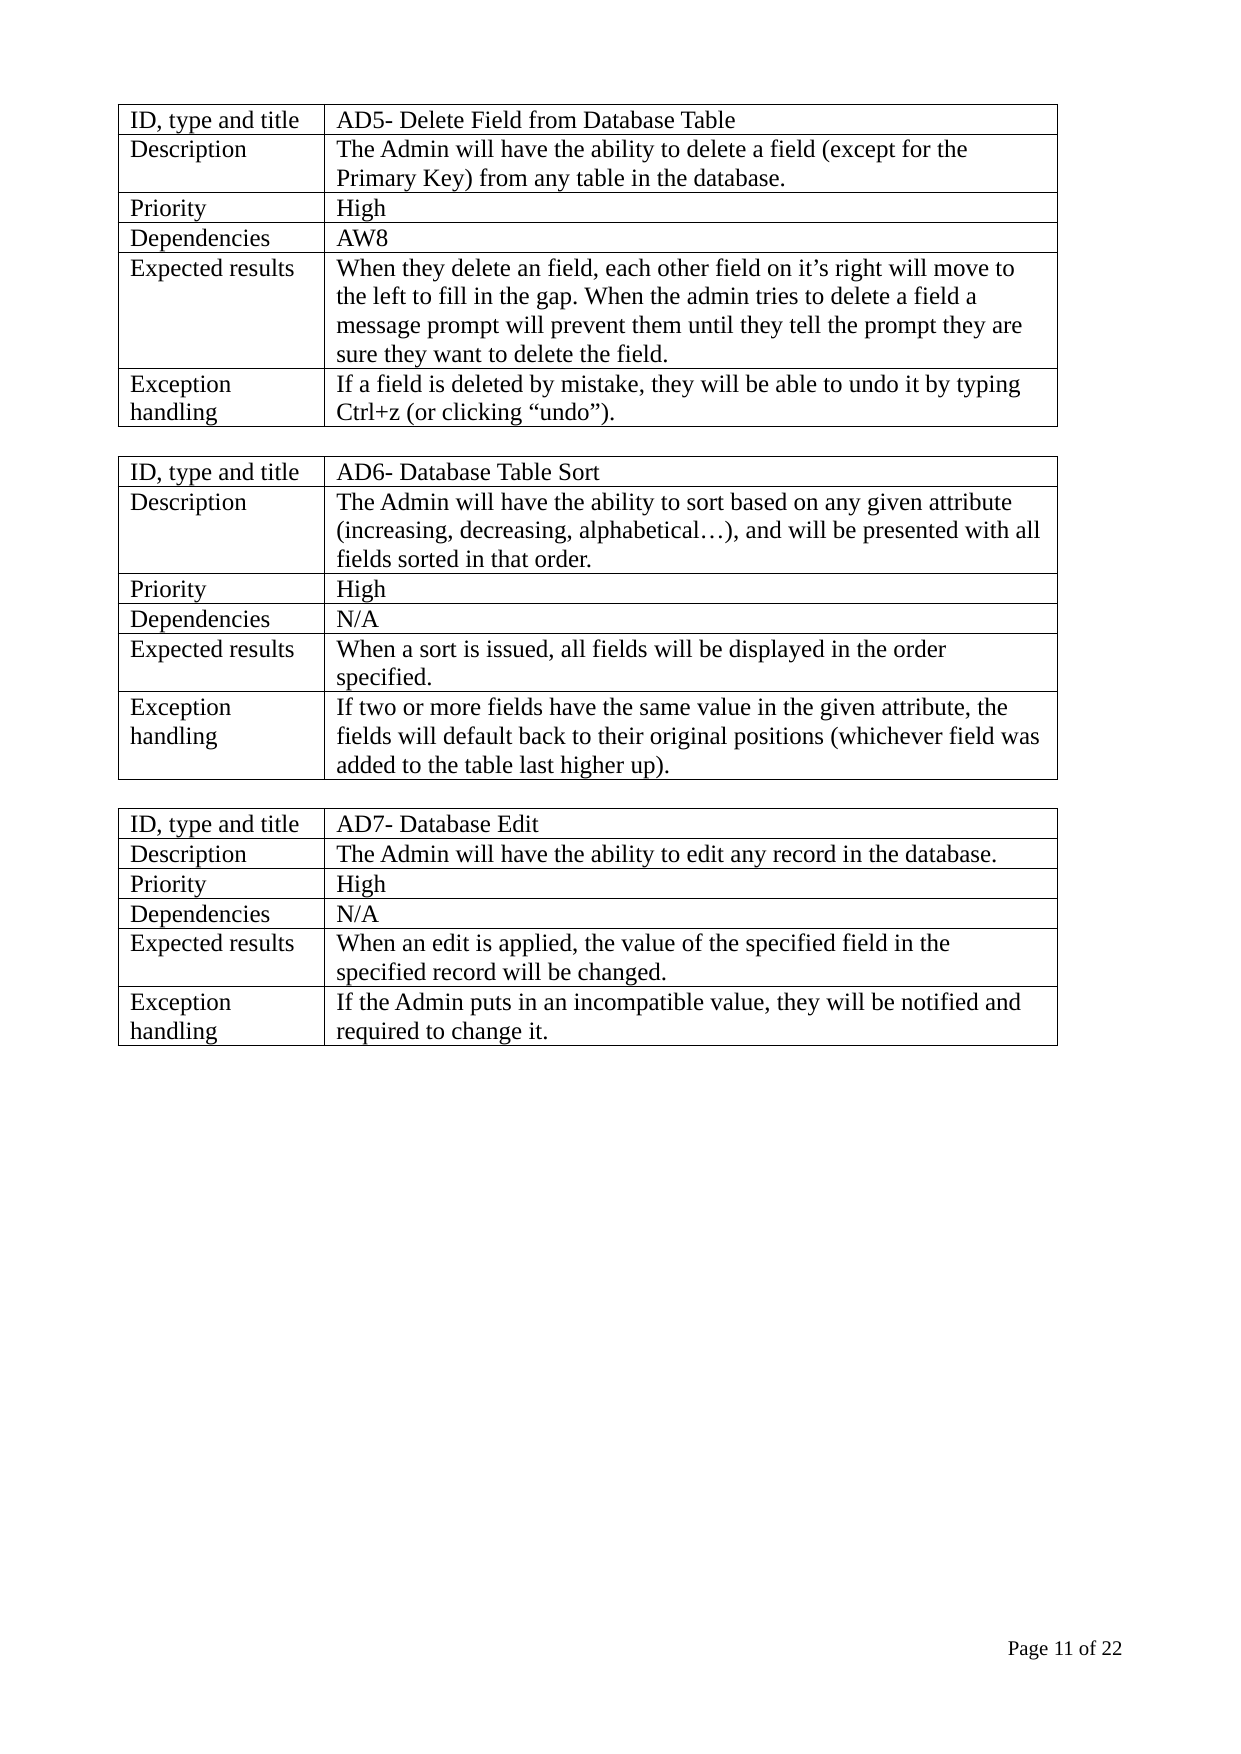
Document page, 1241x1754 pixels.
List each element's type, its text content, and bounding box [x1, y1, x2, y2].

table_cell Exception handling [119, 692, 324, 778]
table_header ID, type and title [119, 105, 324, 133]
table_cell N/A [325, 604, 1057, 633]
table_cell The Admin will have the ability to edit any record in the database. [325, 839, 1057, 868]
table_cell Description [119, 839, 324, 868]
table_cell If two or more fields have the same value in the given attribute, the fields will default back to their original positions (whichever field was added to the table last higher up). [325, 692, 1057, 778]
table_cell N/A [325, 899, 1057, 927]
table_header ID, type and title [119, 809, 324, 838]
table_cell Dependencies [119, 604, 324, 633]
table_cell High [325, 869, 1057, 898]
table_header AD7- Database Edit [325, 809, 1057, 838]
table_header AD5- Delete Field from Database Table [325, 105, 1057, 133]
table_cell Priority [119, 193, 324, 222]
table_cell Description [119, 135, 324, 192]
table_cell Expected results [119, 929, 324, 986]
table_cell When a sort is issued, all fields will be displayed in the order specified. [325, 634, 1057, 691]
table_cell When an edit is applied, the value of the specified field in the specified record will be changed. [325, 929, 1057, 986]
table_cell High [325, 574, 1057, 603]
table_cell If a field is deleted by mistake, they will be able to undo it by typing Ctrl+z (or clicking “undo”). [325, 369, 1057, 426]
table_header AD6- Database Table Sort [325, 457, 1057, 486]
table_cell Priority [119, 574, 324, 603]
table_cell Dependencies [119, 223, 324, 252]
table_cell When they delete an field, each other field on it’s right will move to the left to fill in the gap. When the admin tries to delete a field a message prompt will prevent them until they tell the prompt they are sure they want to delete the field. [325, 253, 1057, 368]
table_cell Exception handling [119, 369, 324, 426]
table_cell Exception handling [119, 987, 324, 1044]
table_cell Expected results [119, 634, 324, 691]
table_cell Dependencies [119, 899, 324, 927]
table_cell Expected results [119, 253, 324, 368]
table_cell The Admin will have the ability to delete a field (except for the Primary Key) from any table in the database. [325, 135, 1057, 192]
table_cell Priority [119, 869, 324, 898]
table_cell High [325, 193, 1057, 222]
table_cell If the Admin puts in an incompatible value, they will be notified and required to change it. [325, 987, 1057, 1044]
table_cell Description [119, 487, 324, 573]
table_cell The Admin will have the ability to sort based on any given attribute (increasing, decreasing, alphabetical…), and will be presented with all fields sorted in that order. [325, 487, 1057, 573]
table_cell AW8 [325, 223, 1057, 252]
table_header ID, type and title [119, 457, 324, 486]
